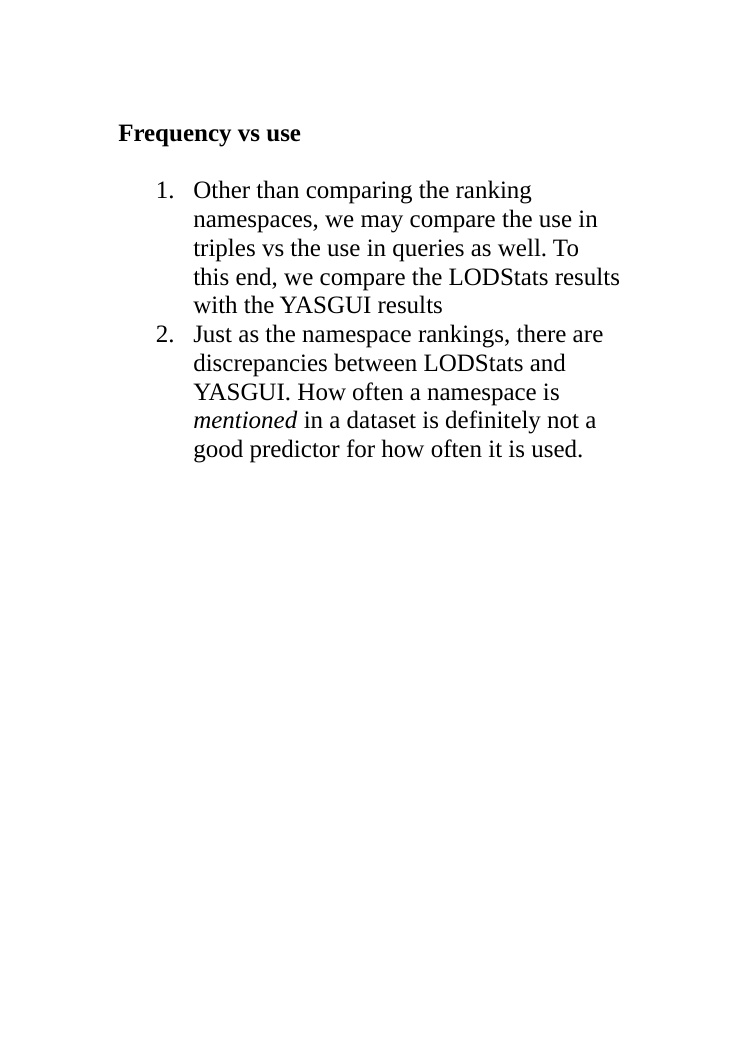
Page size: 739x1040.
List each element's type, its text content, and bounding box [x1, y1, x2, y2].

list Just as the namespace rankings, there are discrepancies between LODStats and YASGUI. How often a namespace is mentioned in a dataset is definitely not a good predictor for how often it is used. [156, 319, 620, 463]
text Frequency vs use [118, 118, 620, 147]
list Other than comparing the ranking namespaces, we may compare the use in triples vs the use in queries as well. To this end, we compare the LODStats results with the YASGUI results [156, 176, 620, 319]
